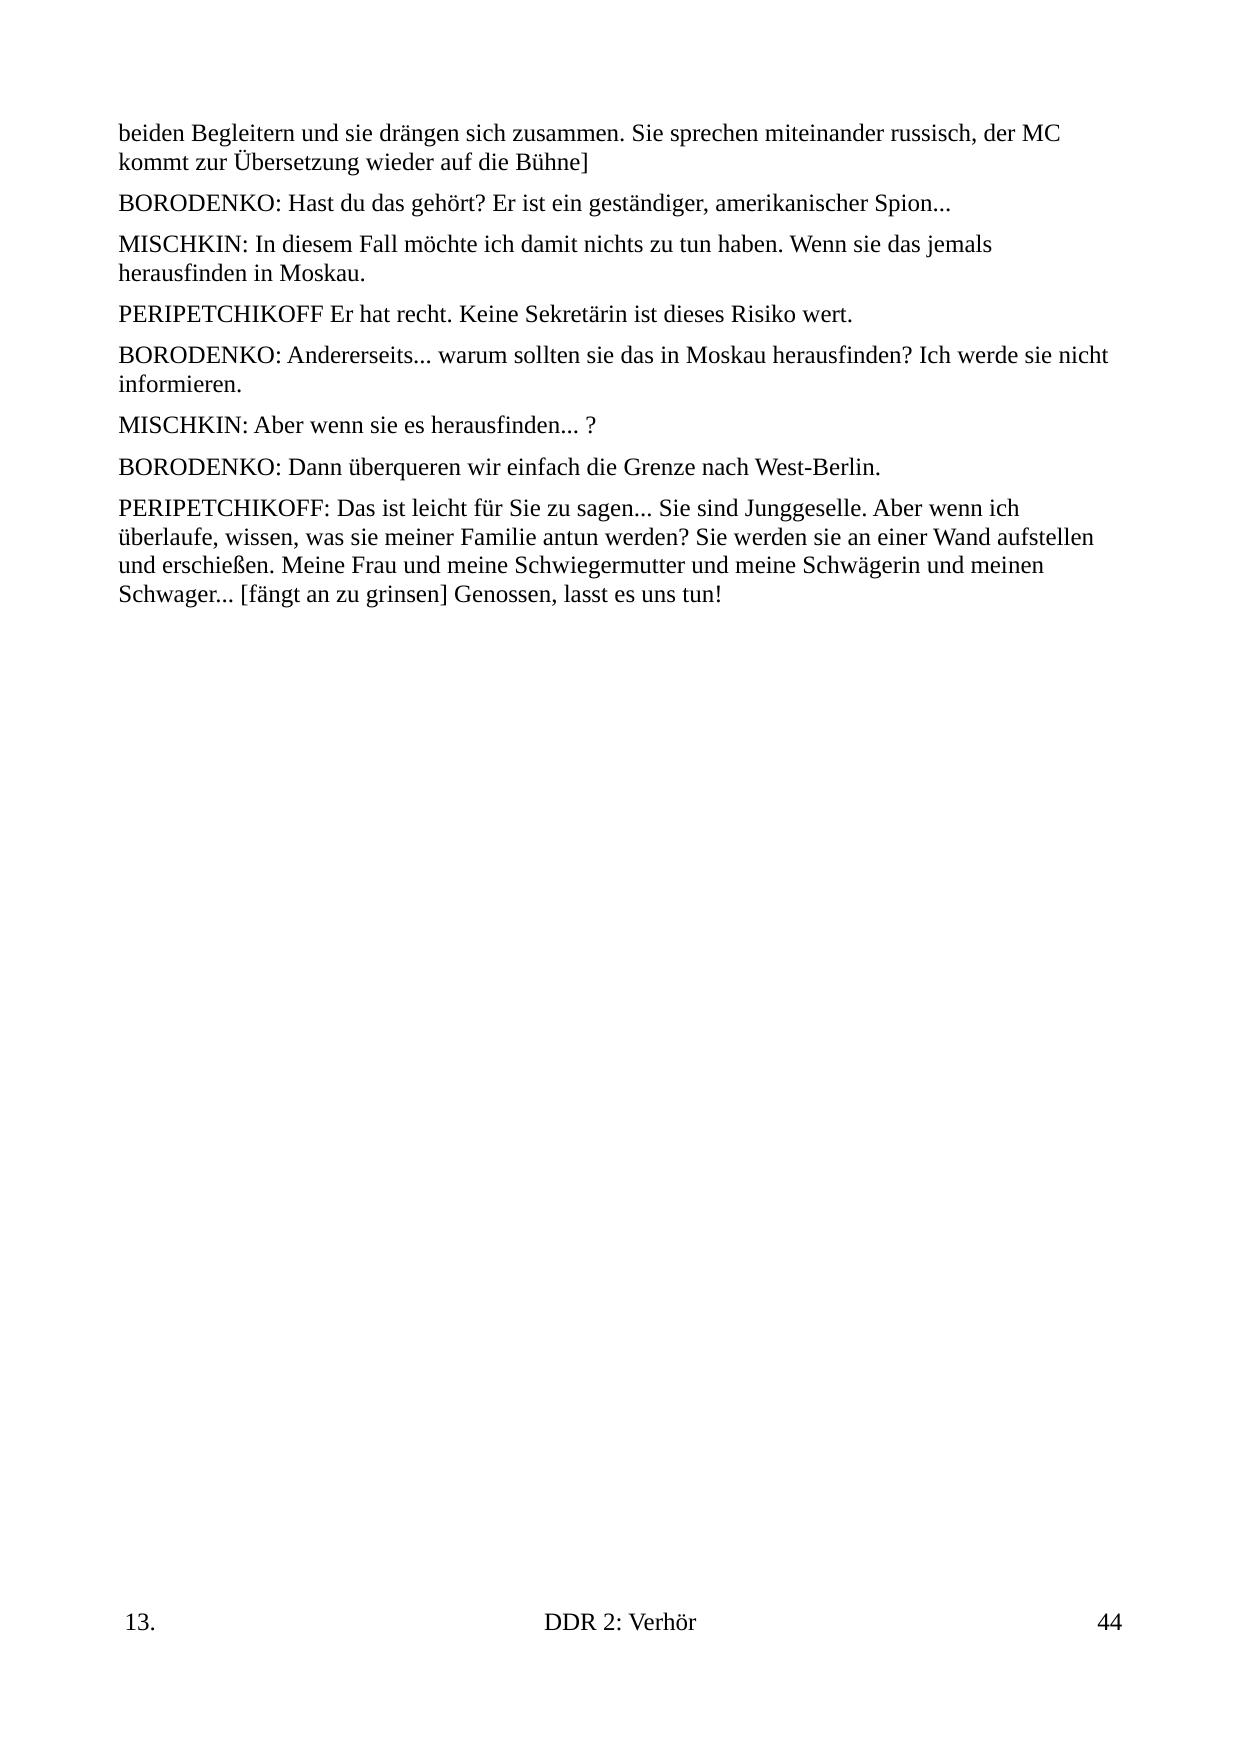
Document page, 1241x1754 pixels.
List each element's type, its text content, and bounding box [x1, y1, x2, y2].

text beiden Begleitern und sie drängen sich zusammen. Sie sprechen miteinander russisch, der MC kommt zur Übersetzung wieder auf die Bühne] [118, 118, 1122, 176]
text PERIPETCHIKOFF Er hat recht. Keine Sekretärin ist dieses Risiko wert. [118, 299, 1122, 328]
text BORODENKO: Hast du das gehört? Er ist ein geständiger, amerikanischer Spion... [118, 188, 1122, 217]
text BORODENKO: Dann überqueren wir einfach die Grenze nach West-Berlin. [118, 452, 1122, 481]
text BORODENKO: Andererseits... warum sollten sie das in Moskau herausfinden? Ich werde sie nicht informieren. [118, 341, 1122, 398]
text PERIPETCHIKOFF: Das ist leicht für Sie zu sagen... Sie sind Junggeselle. Aber wenn ich überlaufe, wissen, was sie meiner Familie antun werden? Sie werden sie an einer Wand aufstellen und erschießen. Meine Frau und meine Schwiegermutter und meine Schwägerin und meinen Schwager... [fängt an zu grinsen] Genossen, lasst es uns tun! [118, 493, 1122, 608]
text MISCHKIN: In diesem Fall möchte ich damit nichts zu tun haben. Wenn sie das jemals herausfinden in Moskau. [118, 229, 1122, 287]
text MISCHKIN: Aber wenn sie es herausfinden... ? [118, 411, 1122, 439]
